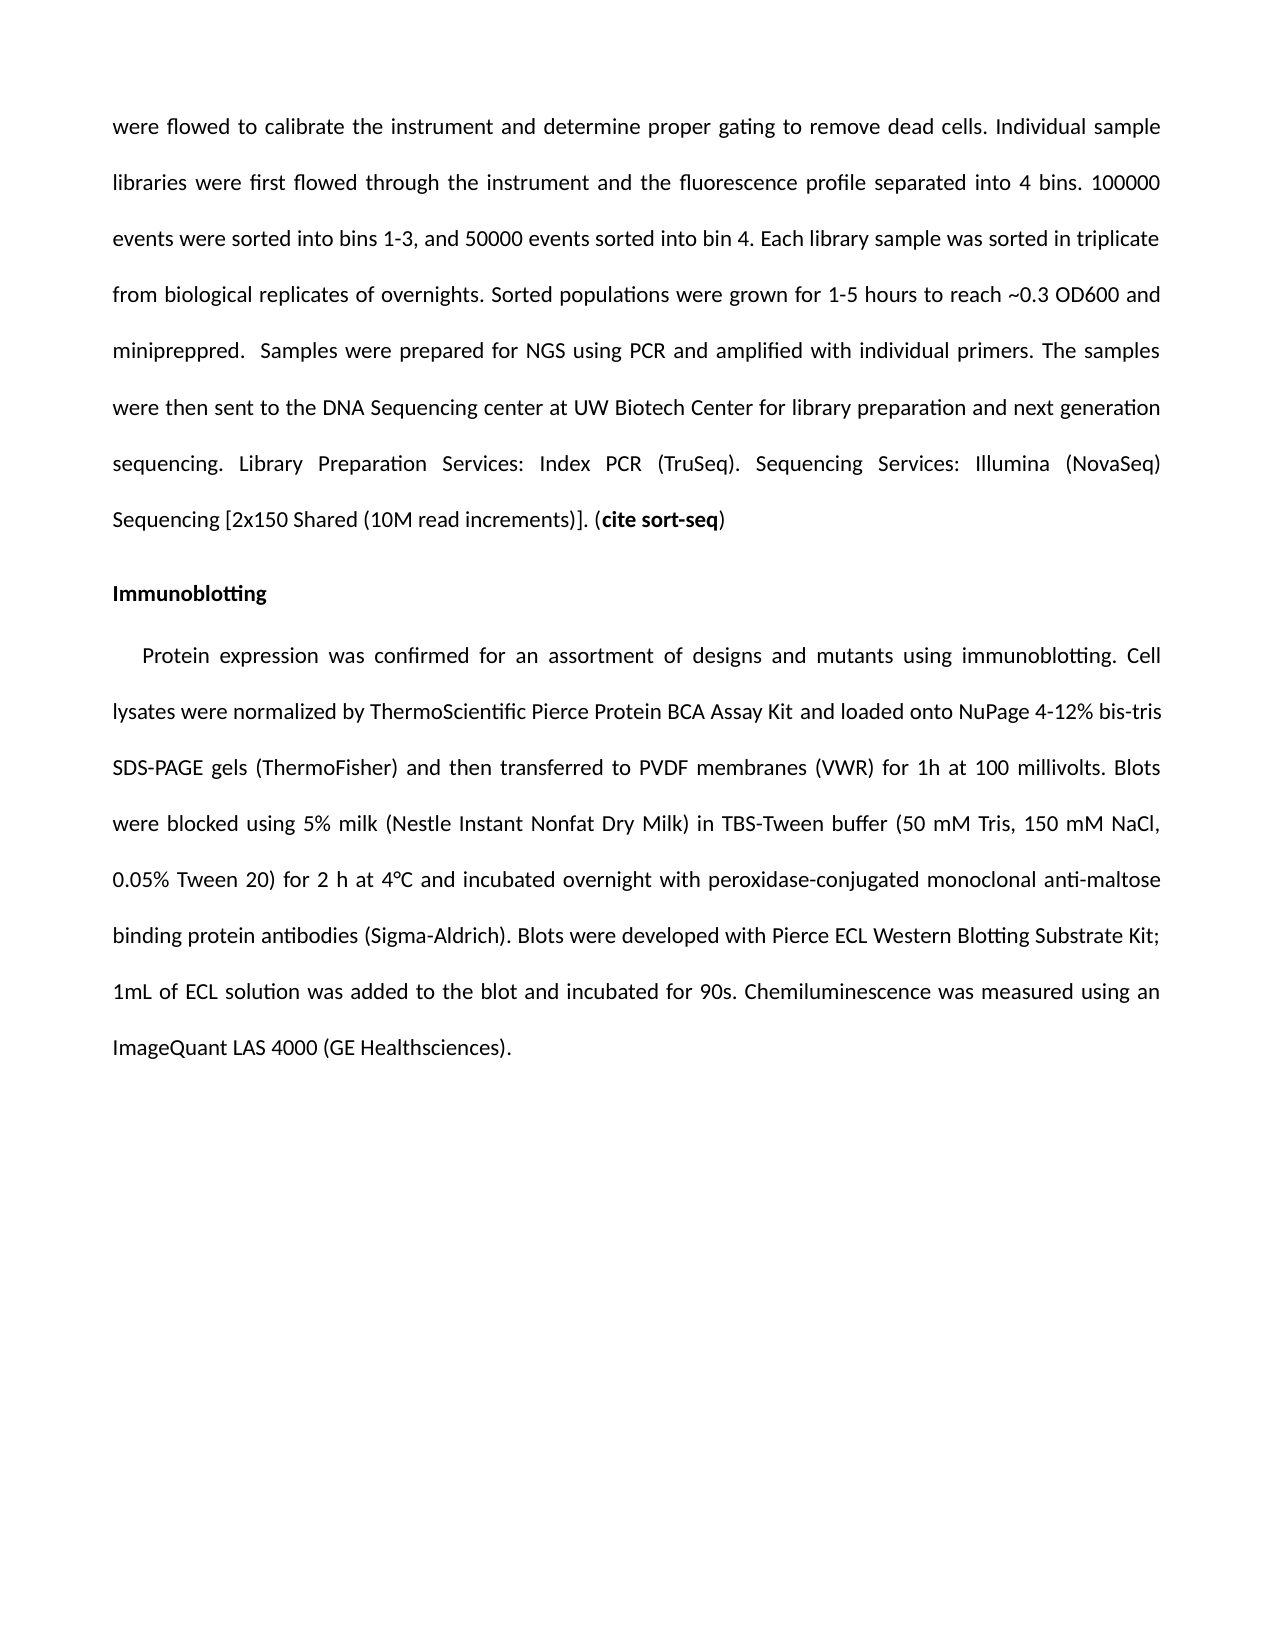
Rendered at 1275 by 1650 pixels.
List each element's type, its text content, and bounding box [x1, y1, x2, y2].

subtitle Immunoblotting [112, 579, 1162, 607]
text Protein expression was confirmed for an assortment of designs and mutants using immunoblotting. Cell lysates were normalized by ThermoScientific Pierce Protein BCA Assay Kit and loaded onto NuPage 4-12% bis-tris SDS-PAGE gels (ThermoFisher) and then transferred to PVDF membranes (VWR) for 1h at 100 millivolts. Blots were blocked using 5% milk (Nestle Instant Nonfat Dry Milk) in TBS-Tween buffer (50 mM Tris, 150 mM NaCl, 0.05% Tween 20) for 2 h at 4°C and incubated overnight with peroxidase-conjugated monoclonal anti-maltose binding protein antibodies (Sigma-Aldrich). Blots were developed with Pierce ECL Western Blotting Substrate Kit; 1mL of ECL solution was added to the blot and incubated for 90s. Chemiluminescence was measured using an ImageQuant LAS 4000 (GE Healthsciences). [112, 641, 1162, 1061]
text were flowed to calibrate the instrument and determine proper gating to remove dead cells. Individual sample libraries were first flowed through the instrument and the fluorescence profile separated into 4 bins. 100000 events were sorted into bins 1-3, and 50000 events sorted into bin 4. Each library sample was sorted in triplicate from biological replicates of overnights. Sorted populations were grown for 1-5 hours to reach ~0.3 OD600 and minipreppred. Samples were prepared for NGS using PCR and amplified with individual primers. The samples were then sent to the DNA Sequencing center at UW Biotech Center for library preparation and next generation sequencing. Library Preparation Services: Index PCR (TruSeq). Sequencing Services: Illumina (NovaSeq) Sequencing [2x150 Shared (10M read increments)]. (cite sort-seq) [112, 112, 1162, 533]
